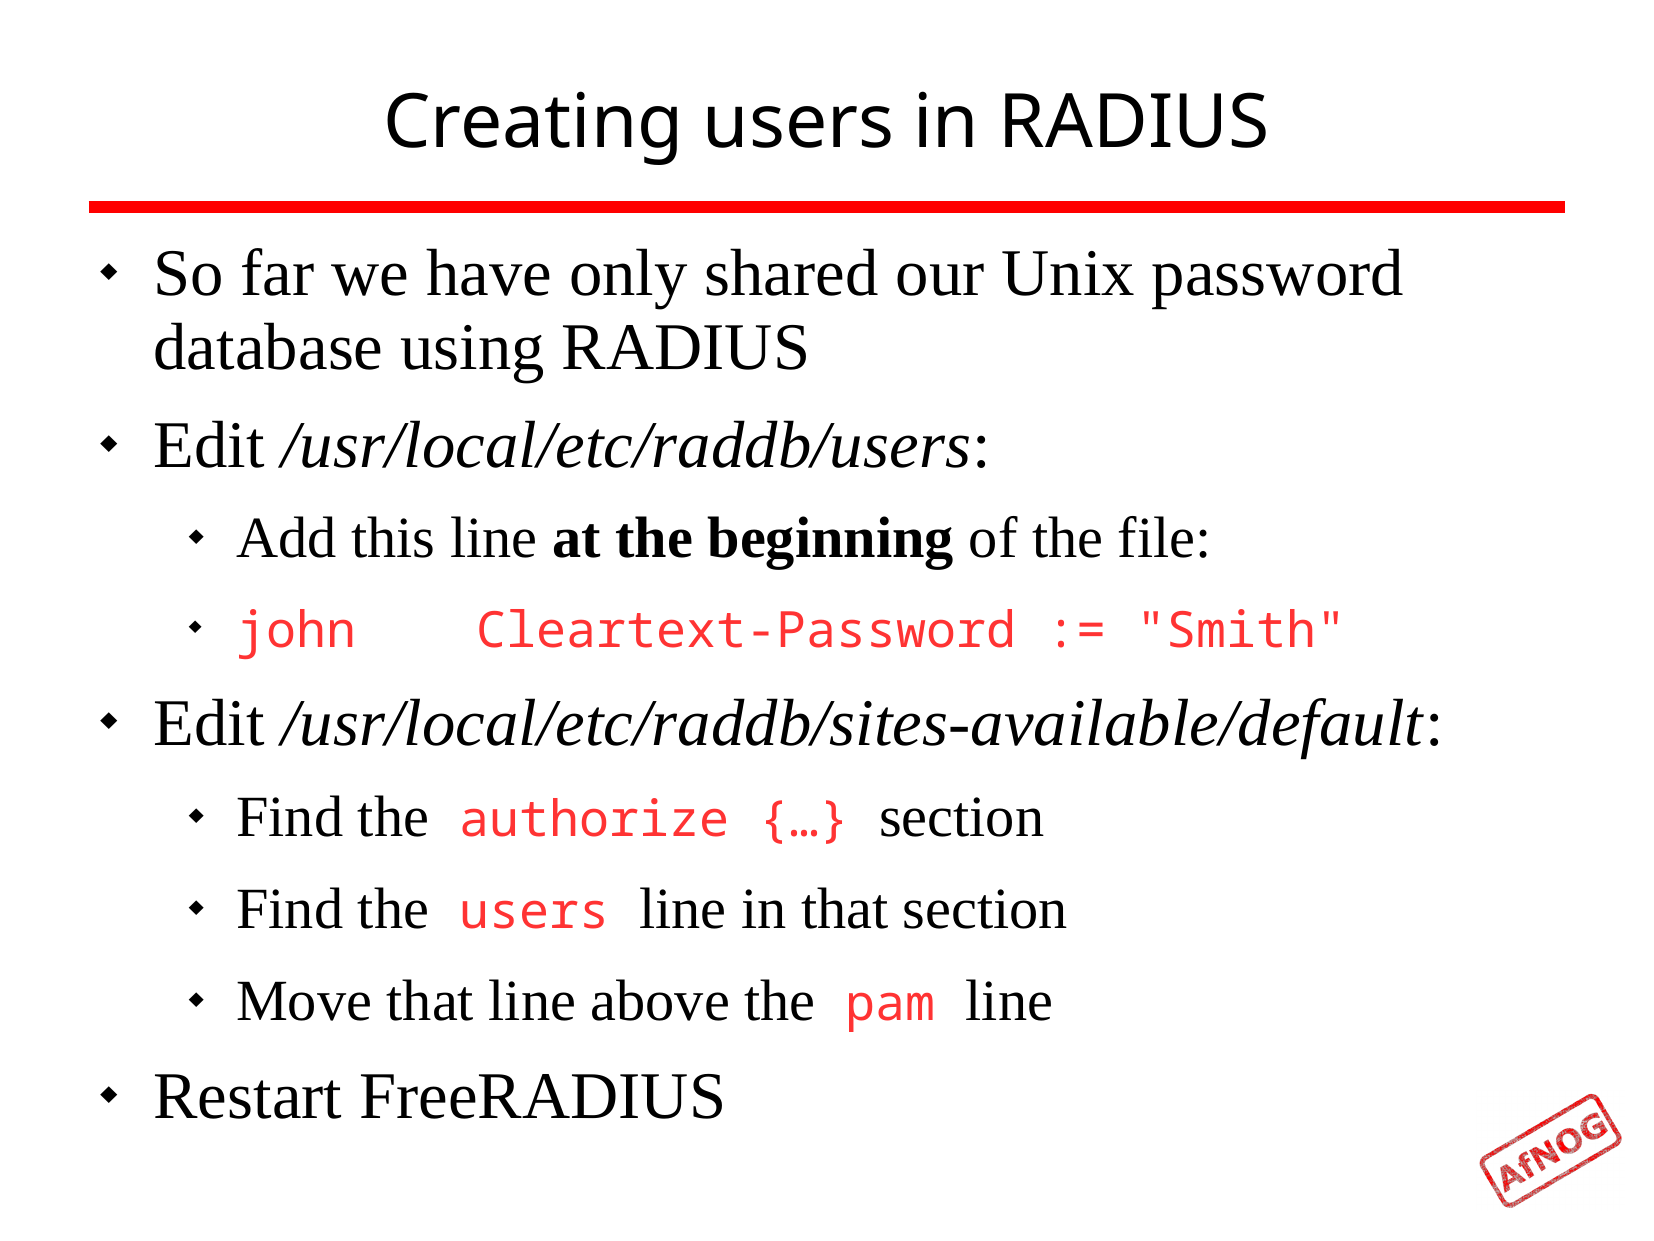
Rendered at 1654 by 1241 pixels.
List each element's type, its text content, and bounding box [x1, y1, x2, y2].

picture [1476, 1090, 1625, 1211]
title Creating users in RADIUS [82, 29, 1571, 207]
list So far we have only shared our Unix password database using RADIUS Edit /usr/local/etc/raddb/users: Add this line at the beginning of the file: john Cleartext-Password := "Smith" Edit /usr/local/etc/raddb/sites-available/default: Find the authorize {…} section Find the users line in that section Move that line above the pam line Restart FreeRADIUS [82, 236, 1571, 1123]
